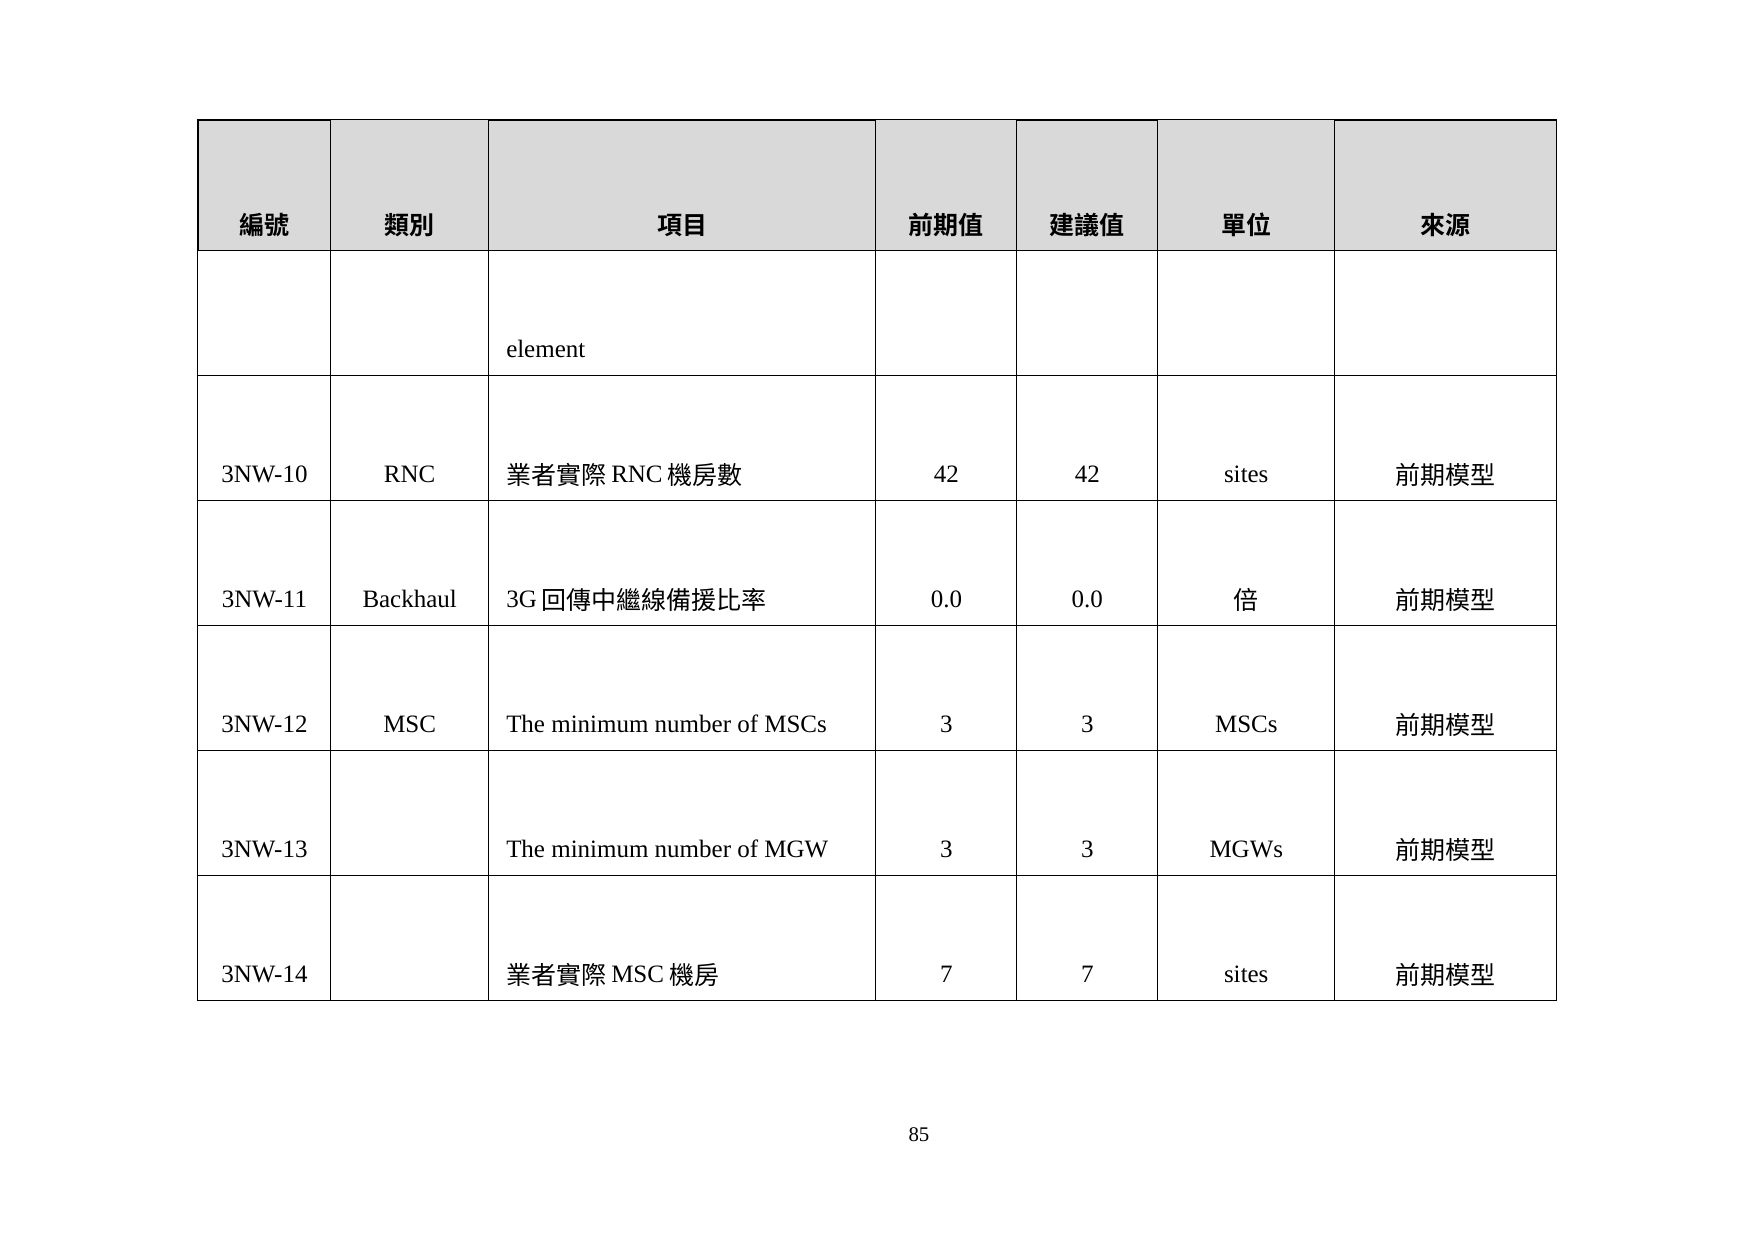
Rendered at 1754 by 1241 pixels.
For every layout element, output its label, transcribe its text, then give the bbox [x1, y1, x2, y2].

table_cell 倍 [1158, 501, 1334, 625]
table_cell 3NW-14 [198, 876, 330, 1000]
table_header 類別 [331, 120, 488, 250]
table_cell 前期模型 [1335, 626, 1556, 750]
table_cell 前期模型 [1335, 376, 1556, 500]
table_cell MSC [331, 626, 488, 750]
table_cell RNC [331, 376, 488, 500]
table_cell MSCs [1158, 626, 1334, 750]
table_cell element [489, 251, 875, 375]
table_header 編號 [199, 121, 330, 250]
table_cell [876, 251, 1016, 375]
table_cell 前期模型 [1335, 751, 1556, 875]
table_cell 0.0 [1017, 501, 1157, 625]
table_cell Backhaul [331, 501, 488, 625]
table_header 項目 [489, 121, 875, 250]
table_cell 3NW-12 [198, 626, 330, 750]
table_cell [1158, 251, 1334, 375]
table_header 單位 [1158, 120, 1334, 250]
table_cell 前期模型 [1335, 501, 1556, 625]
table_cell [198, 251, 330, 375]
table_cell 42 [876, 376, 1016, 500]
table_cell 7 [876, 876, 1016, 1000]
table_cell [1017, 251, 1157, 375]
table_cell 3NW-11 [198, 501, 330, 625]
table_cell 3 [1017, 626, 1157, 750]
table_cell 業者實際RNC機房數 [489, 376, 875, 500]
table_cell 7 [1017, 876, 1157, 1000]
table_header 來源 [1335, 121, 1556, 250]
table_cell 0.0 [876, 501, 1016, 625]
table_cell MGWs [1158, 751, 1334, 875]
table_cell [331, 751, 488, 875]
table_cell 3NW-13 [198, 751, 330, 875]
table_cell 業者實際MSC機房 [489, 876, 875, 1000]
table_cell 3 [1017, 751, 1157, 875]
table_cell 3G回傳中繼線備援比率 [489, 501, 875, 625]
table_cell sites [1158, 876, 1334, 1000]
table_cell 3 [876, 626, 1016, 750]
table_header 前期值 [876, 120, 1016, 250]
table_cell The minimum number of MSCs [489, 626, 875, 750]
table_cell 前期模型 [1335, 876, 1556, 1000]
table_cell The minimum number of MGW [489, 751, 875, 875]
table_header 建議值 [1017, 121, 1157, 250]
table_cell 3 [876, 751, 1016, 875]
table_cell [331, 251, 488, 375]
table_cell 42 [1017, 376, 1157, 500]
table_cell sites [1158, 376, 1334, 500]
table_cell [1335, 251, 1556, 375]
table_cell 3NW-10 [198, 376, 330, 500]
table_cell [331, 876, 488, 1000]
